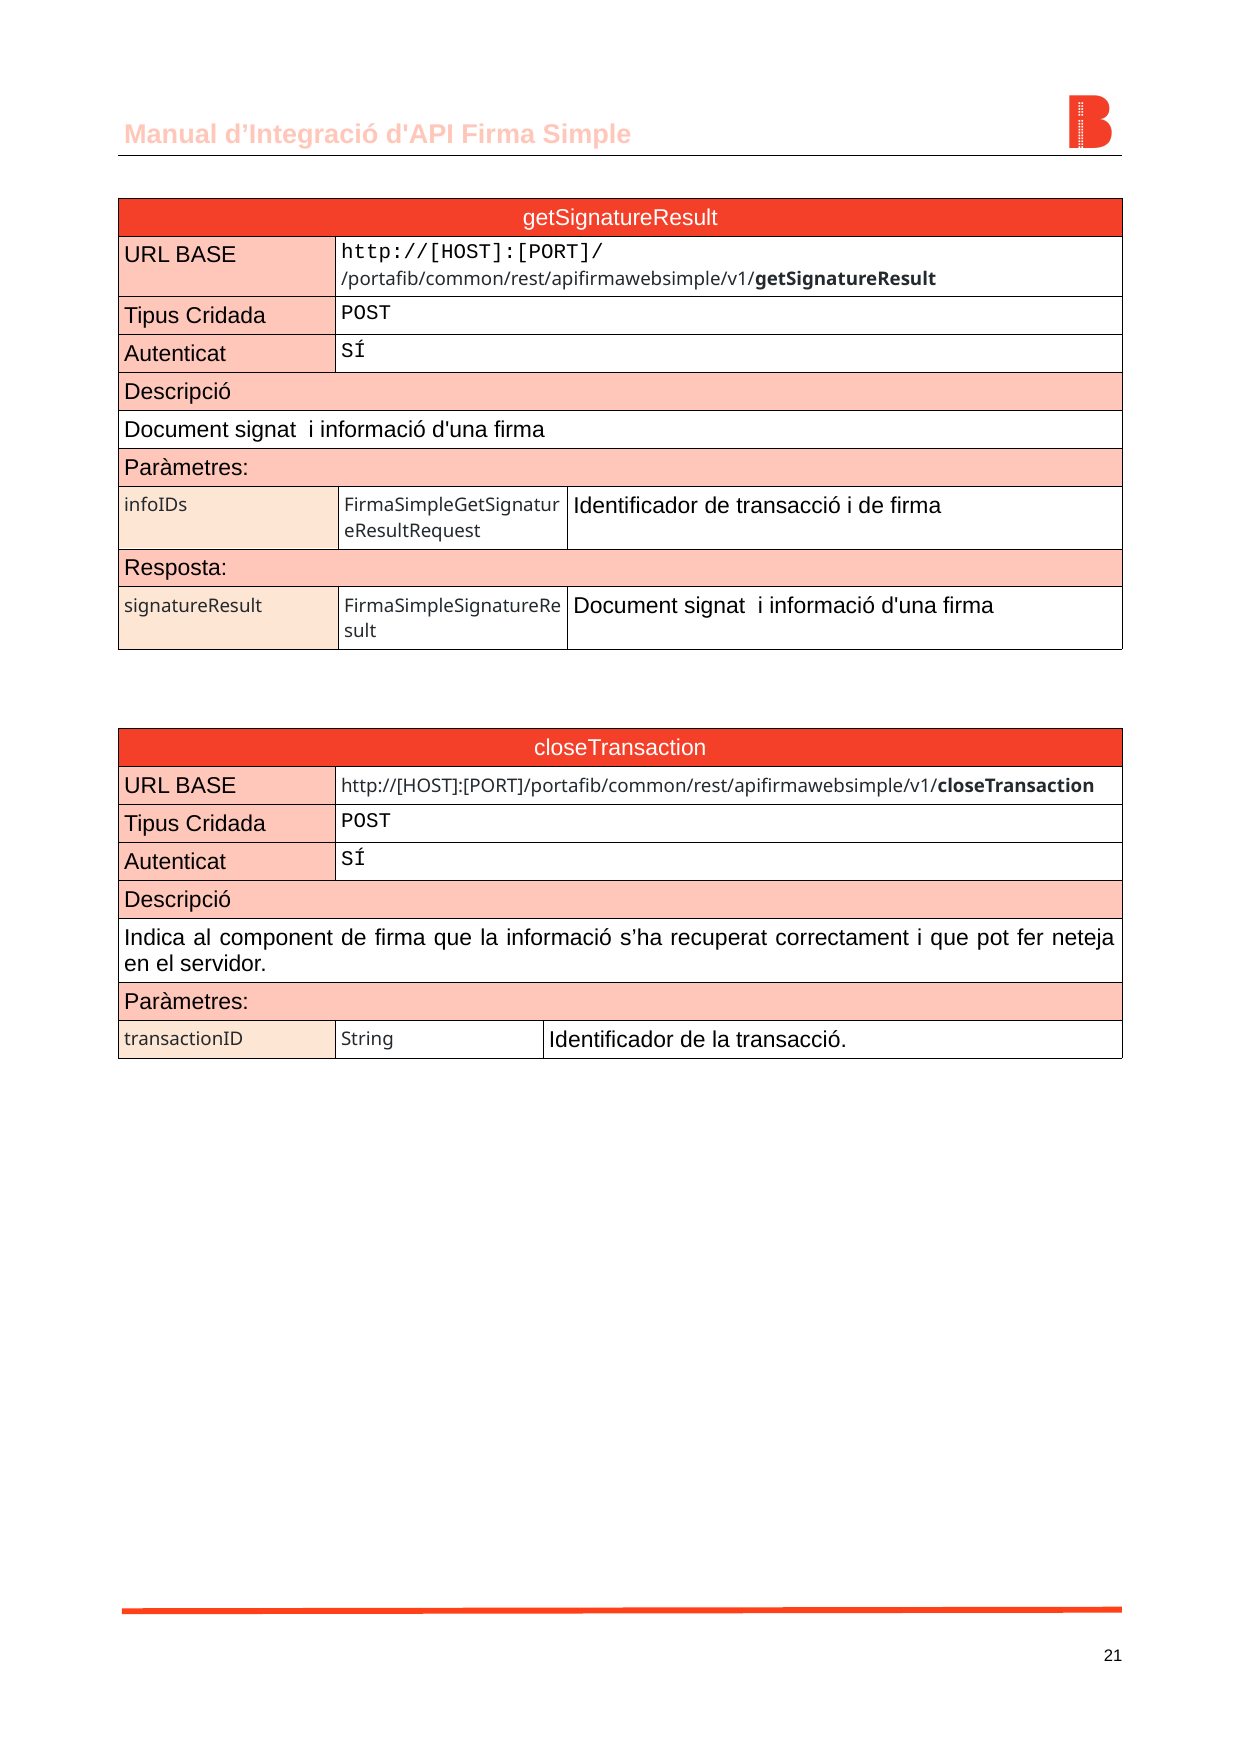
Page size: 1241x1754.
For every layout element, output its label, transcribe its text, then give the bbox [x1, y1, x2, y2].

table_cell Document signat i informació d'una firma [119, 411, 1122, 448]
table_cell Paràmetres: [119, 449, 1122, 486]
table_cell SÍ [336, 335, 1122, 372]
table_cell Descripció [119, 373, 1122, 410]
table_header getSignatureResult [119, 199, 1122, 236]
table_cell Paràmetres: [119, 983, 1122, 1020]
table_cell URL BASE [119, 237, 335, 296]
table_cell Indica al component de firma que la informació s’ha recuperat correctament i que pot fer neteja en el servidor. [119, 919, 1122, 982]
table_cell Tipus Cridada [119, 805, 335, 842]
table_cell infoIDs [119, 487, 338, 548]
table_cell signatureResult [119, 587, 338, 649]
table_cell http://[HOST]:[PORT]/portafib/common/rest/apifirmawebsimple/v1/closeTransaction [336, 767, 1122, 804]
table_cell POST [336, 297, 1122, 334]
table_cell String [336, 1021, 543, 1058]
table_cell Tipus Cridada [119, 297, 335, 334]
table_cell Document signat i informació d'una firma [568, 587, 1122, 649]
table_cell SÍ [336, 843, 1122, 880]
table_cell http://[HOST]:[PORT]/ /portafib/common/rest/apifirmawebsimple/v1/getSignatureResult [336, 237, 1122, 296]
table_cell transactionID [119, 1021, 335, 1058]
table_cell Resposta: [119, 550, 1122, 586]
table_header closeTransaction [119, 729, 1122, 766]
table_cell Identificador de la transacció. [544, 1021, 1122, 1058]
table_cell Descripció [119, 881, 1122, 918]
table_cell FirmaSimpleGetSignatureResultRequest [339, 487, 567, 548]
table_cell Autenticat [119, 843, 335, 880]
table_cell POST [336, 805, 1122, 842]
table_cell URL BASE [119, 767, 335, 804]
table_cell Identificador de transacció i de firma [568, 487, 1122, 548]
table_cell Autenticat [119, 335, 335, 372]
picture [1063, 94, 1117, 150]
table_cell FirmaSimpleSignatureResult [339, 587, 567, 649]
